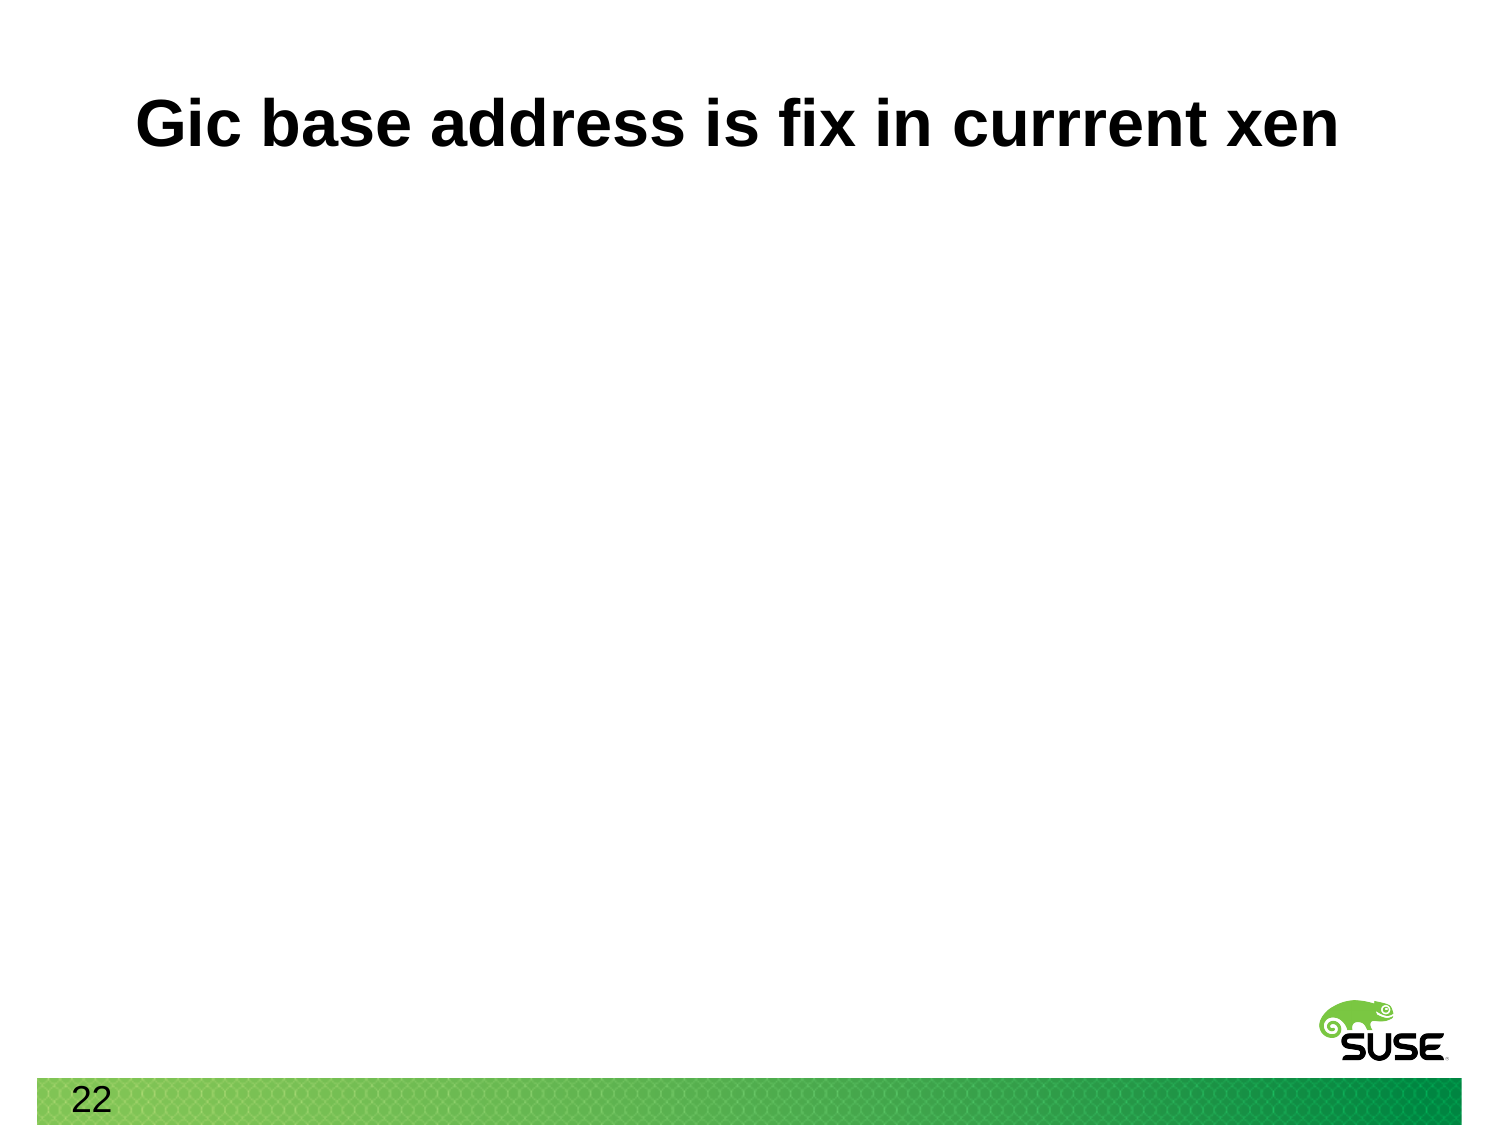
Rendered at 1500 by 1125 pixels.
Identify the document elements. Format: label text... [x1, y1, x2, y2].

picture [37, 1078, 1462, 1125]
picture [1319, 1000, 1449, 1061]
title Gic base address is fix in currrent xen [135, 41, 1372, 204]
